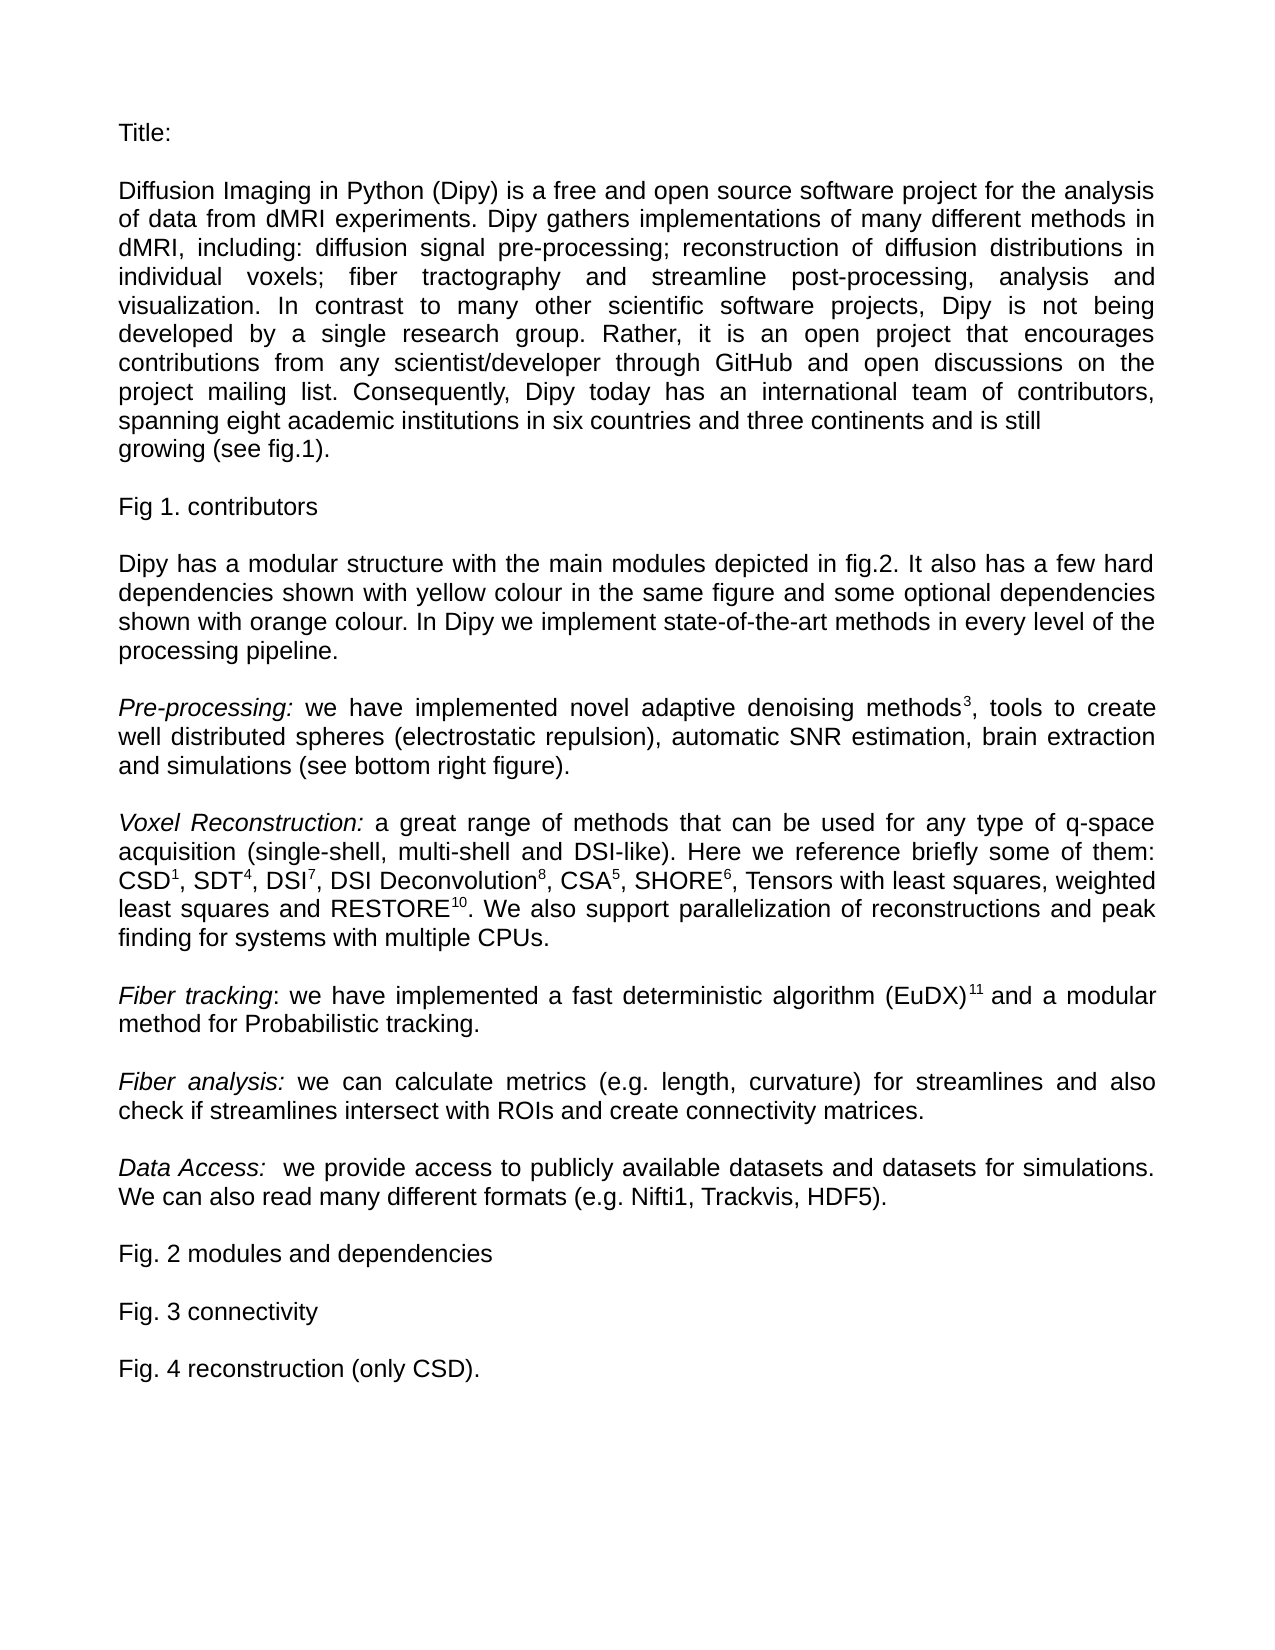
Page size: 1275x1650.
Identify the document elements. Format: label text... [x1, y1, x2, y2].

text Fig. 3 connectivity [118, 1297, 1157, 1326]
text Data Access: we provide access to publicly available datasets and datasets for simulations. We can also read many different formats (e.g. Nifti1, Trackvis, HDF5). [118, 1153, 1157, 1211]
text Fig. 4 reconstruction (only CSD). [118, 1354, 1157, 1383]
text Pre-processing: we have implemented novel adaptive denoising methods3, tools to create well distributed spheres (electrostatic repulsion), automatic SNR estimation, brain extraction and simulations (see bottom right figure). [118, 693, 1157, 779]
text Title: [118, 118, 1157, 147]
text Diffusion Imaging in Python (Dipy) is a free and open source software project for the analysis of data from dMRI experiments. Dipy gathers implementations of many different methods in dMRI, including: diffusion signal pre-processing; reconstruction of diffusion distributions in individual voxels; fiber tractography and streamline post-processing, analysis and visualization. In contrast to many other scientific software projects, Dipy is not being developed by a single research group. Rather, it is an open project that encourages contributions from any scientist/developer through GitHub and open discussions on the project mailing list. Consequently, Dipy today has an international team of contributors, spanning eight academic institutions in six countries and three continents and is still [118, 176, 1157, 434]
text Dipy has a modular structure with the main modules depicted in fig.2. It also has a few hard dependencies shown with yellow colour in the same figure and some optional dependencies shown with orange colour. In Dipy we implement state-of-the-art methods in every level of the processing pipeline. [118, 549, 1157, 664]
text Fiber analysis: we can calculate metrics (e.g. length, curvature) for streamlines and also check if streamlines intersect with ROIs and create connectivity matrices. [118, 1067, 1157, 1124]
text Fig 1. contributors [118, 492, 1157, 521]
text Voxel Reconstruction: a great range of methods that can be used for any type of q-space acquisition (single-shell, multi-shell and DSI-like). Here we reference briefly some of them: CSD1, SDT4, DSI7, DSI Deconvolution8, CSA5, SHORE6, Tensors with least squares, weighted least squares and RESTORE10. We also support parallelization of reconstructions and peak finding for systems with multiple CPUs. [118, 808, 1157, 952]
text growing (see fig.1). [118, 434, 1157, 463]
text Fig. 2 modules and dependencies [118, 1239, 1157, 1268]
text Fiber tracking: we have implemented a fast deterministic algorithm (EuDX)11 and a modular method for Probabilistic tracking. [118, 981, 1157, 1038]
